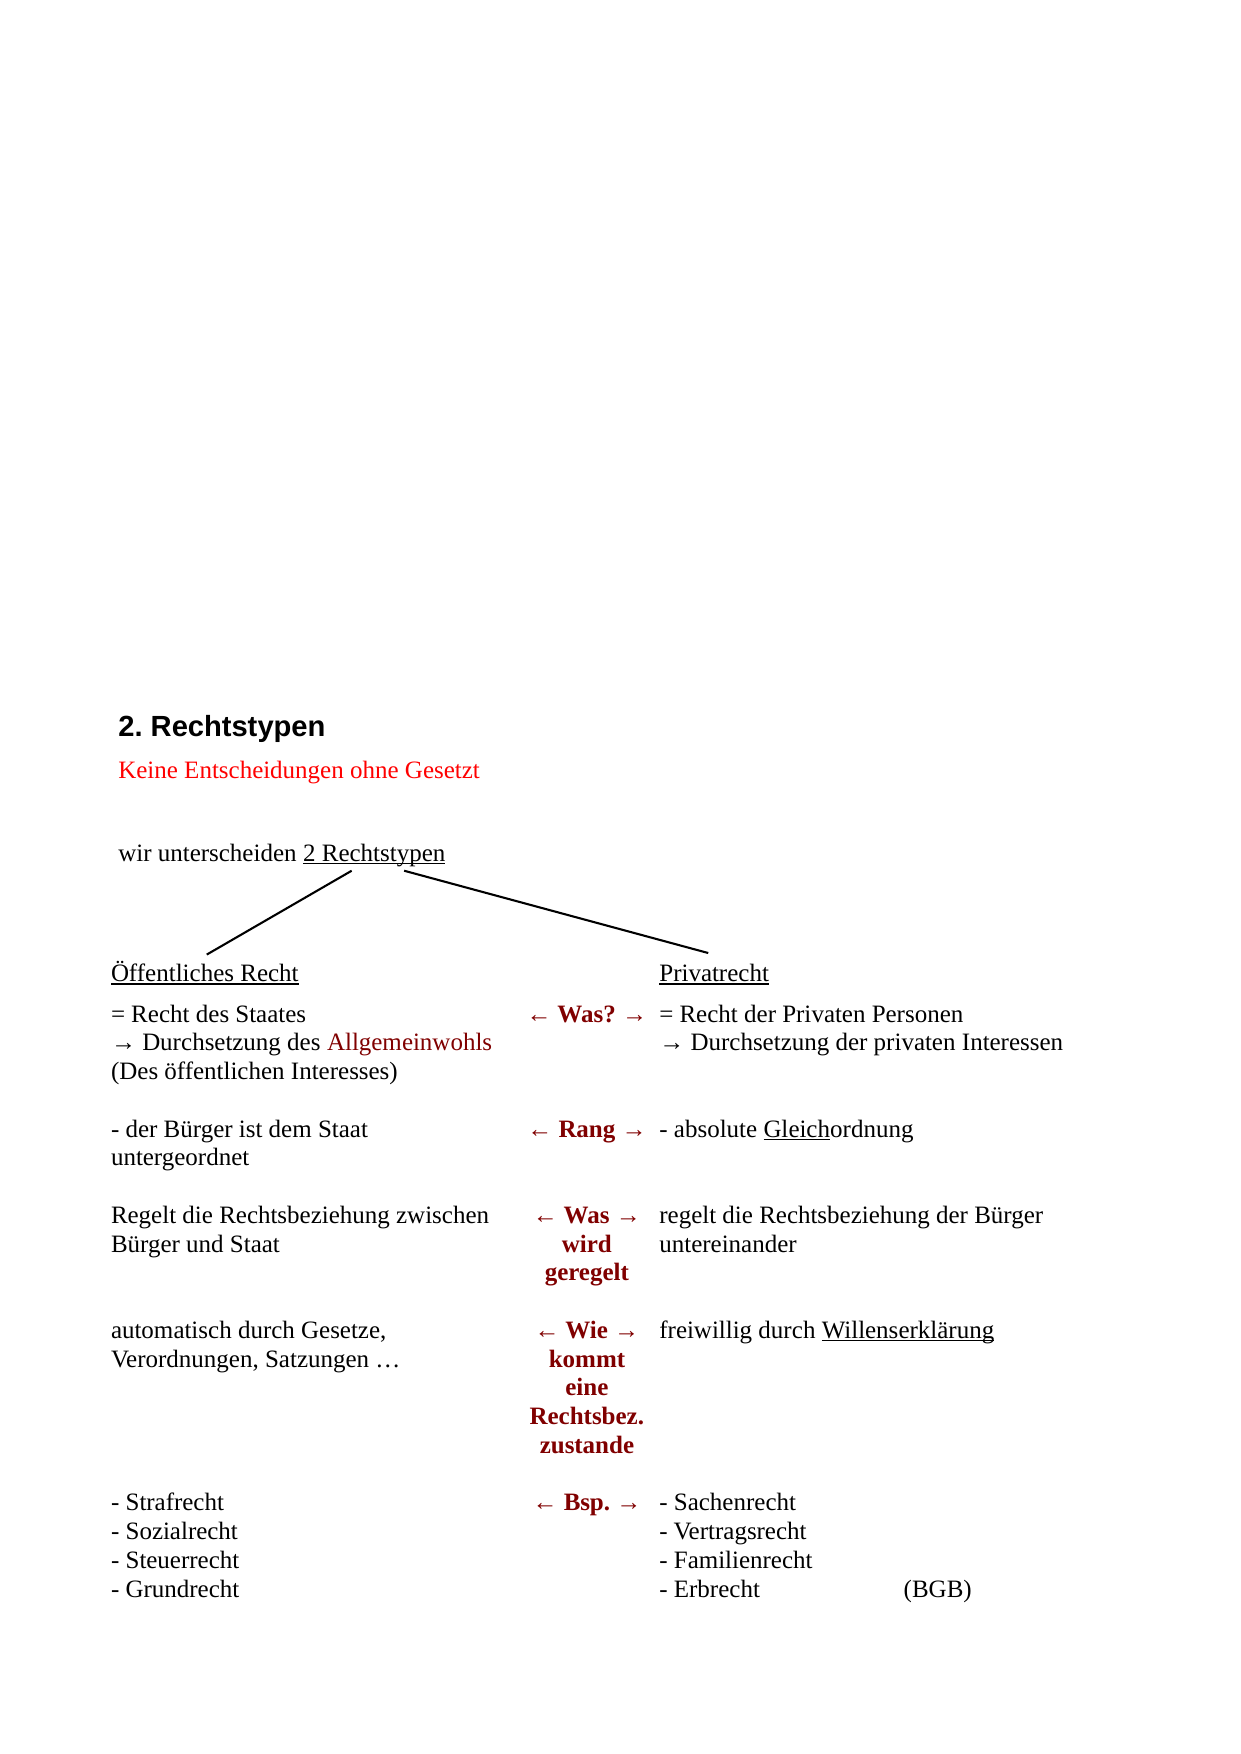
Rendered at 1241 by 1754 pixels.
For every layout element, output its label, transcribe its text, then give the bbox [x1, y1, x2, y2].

table_header [520, 953, 653, 993]
table_header Öffentliches Recht [105, 953, 520, 993]
table_cell ← Was? → ← Rang → ← Was → wird geregelt ← Wie → kommt eine Rechtsbez. zustande ← Bsp. → [520, 993, 653, 1608]
table_cell = Recht der Privaten Personen → Durchsetzung der privaten Interessen - absolute Gleichordnung regelt die Rechtsbeziehung der Bürger untereinander freiwillig durch Willenserklärung - Sachenrecht - Vertragsrecht - Familienrecht - Erbrecht (BGB) [654, 993, 1122, 1608]
table_header Privatrecht [654, 953, 1122, 993]
text wir unterscheiden 2 Rechtstypen [118, 838, 1122, 866]
text Keine Entscheidungen ohne Gesetzt [118, 755, 1122, 784]
subtitle 2. Rechtstypen [118, 709, 1122, 743]
table_cell = Recht des Staates → Durchsetzung des Allgemeinwohls (Des öffentlichen Interesses) - der Bürger ist dem Staat untergeordnet Regelt die Rechtsbeziehung zwischen Bürger und Staat automatisch durch Gesetze, Verordnungen, Satzungen … - Strafrecht - Sozialrecht - Steuerrecht - Grundrecht [105, 993, 520, 1608]
